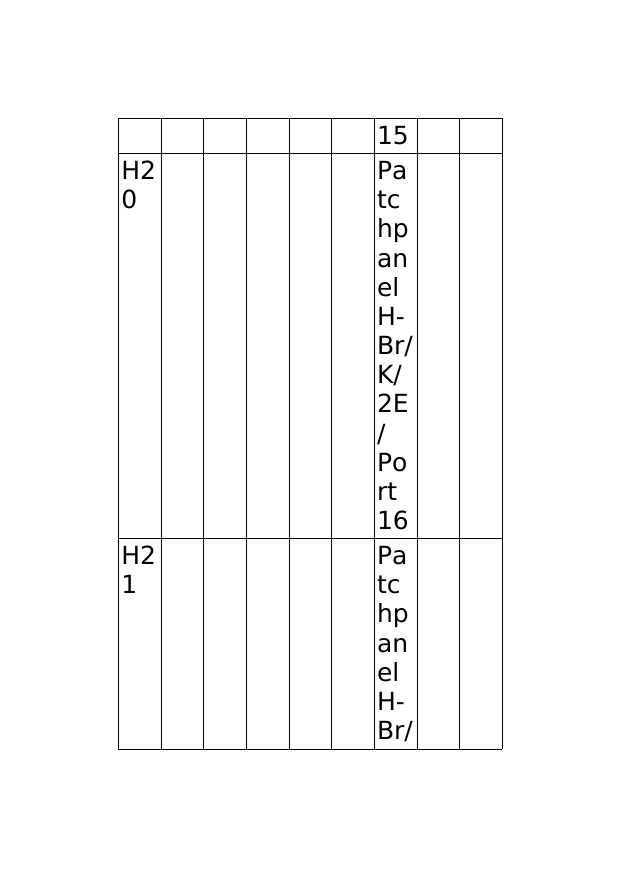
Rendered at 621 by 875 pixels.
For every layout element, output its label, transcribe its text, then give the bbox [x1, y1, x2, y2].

table_cell [332, 539, 374, 748]
table_cell 15 [375, 119, 417, 153]
table_cell [247, 539, 289, 748]
table_cell [204, 539, 246, 748]
table_cell [162, 154, 203, 538]
table_cell Patchpanel H-Br/K/2E / Port 16 [375, 154, 417, 538]
table_cell [418, 154, 459, 538]
table_cell [332, 154, 374, 538]
table_cell [247, 119, 289, 153]
table_cell [290, 539, 331, 748]
table_cell [204, 119, 246, 153]
table_cell [247, 154, 289, 538]
table_cell [460, 119, 502, 153]
table_cell [418, 539, 459, 748]
table_cell [162, 539, 203, 748]
table_cell [290, 119, 331, 153]
table_cell [204, 154, 246, 538]
table_cell [460, 539, 502, 748]
table_cell [460, 154, 502, 538]
table_cell Patchpanel H-Br/ [375, 539, 417, 748]
table_cell [290, 154, 331, 538]
table_cell [418, 119, 459, 153]
table_cell [332, 119, 374, 153]
table_cell H20 [119, 154, 161, 538]
table_cell H21 [119, 539, 161, 748]
table_cell [119, 119, 161, 153]
table_cell [162, 119, 203, 153]
